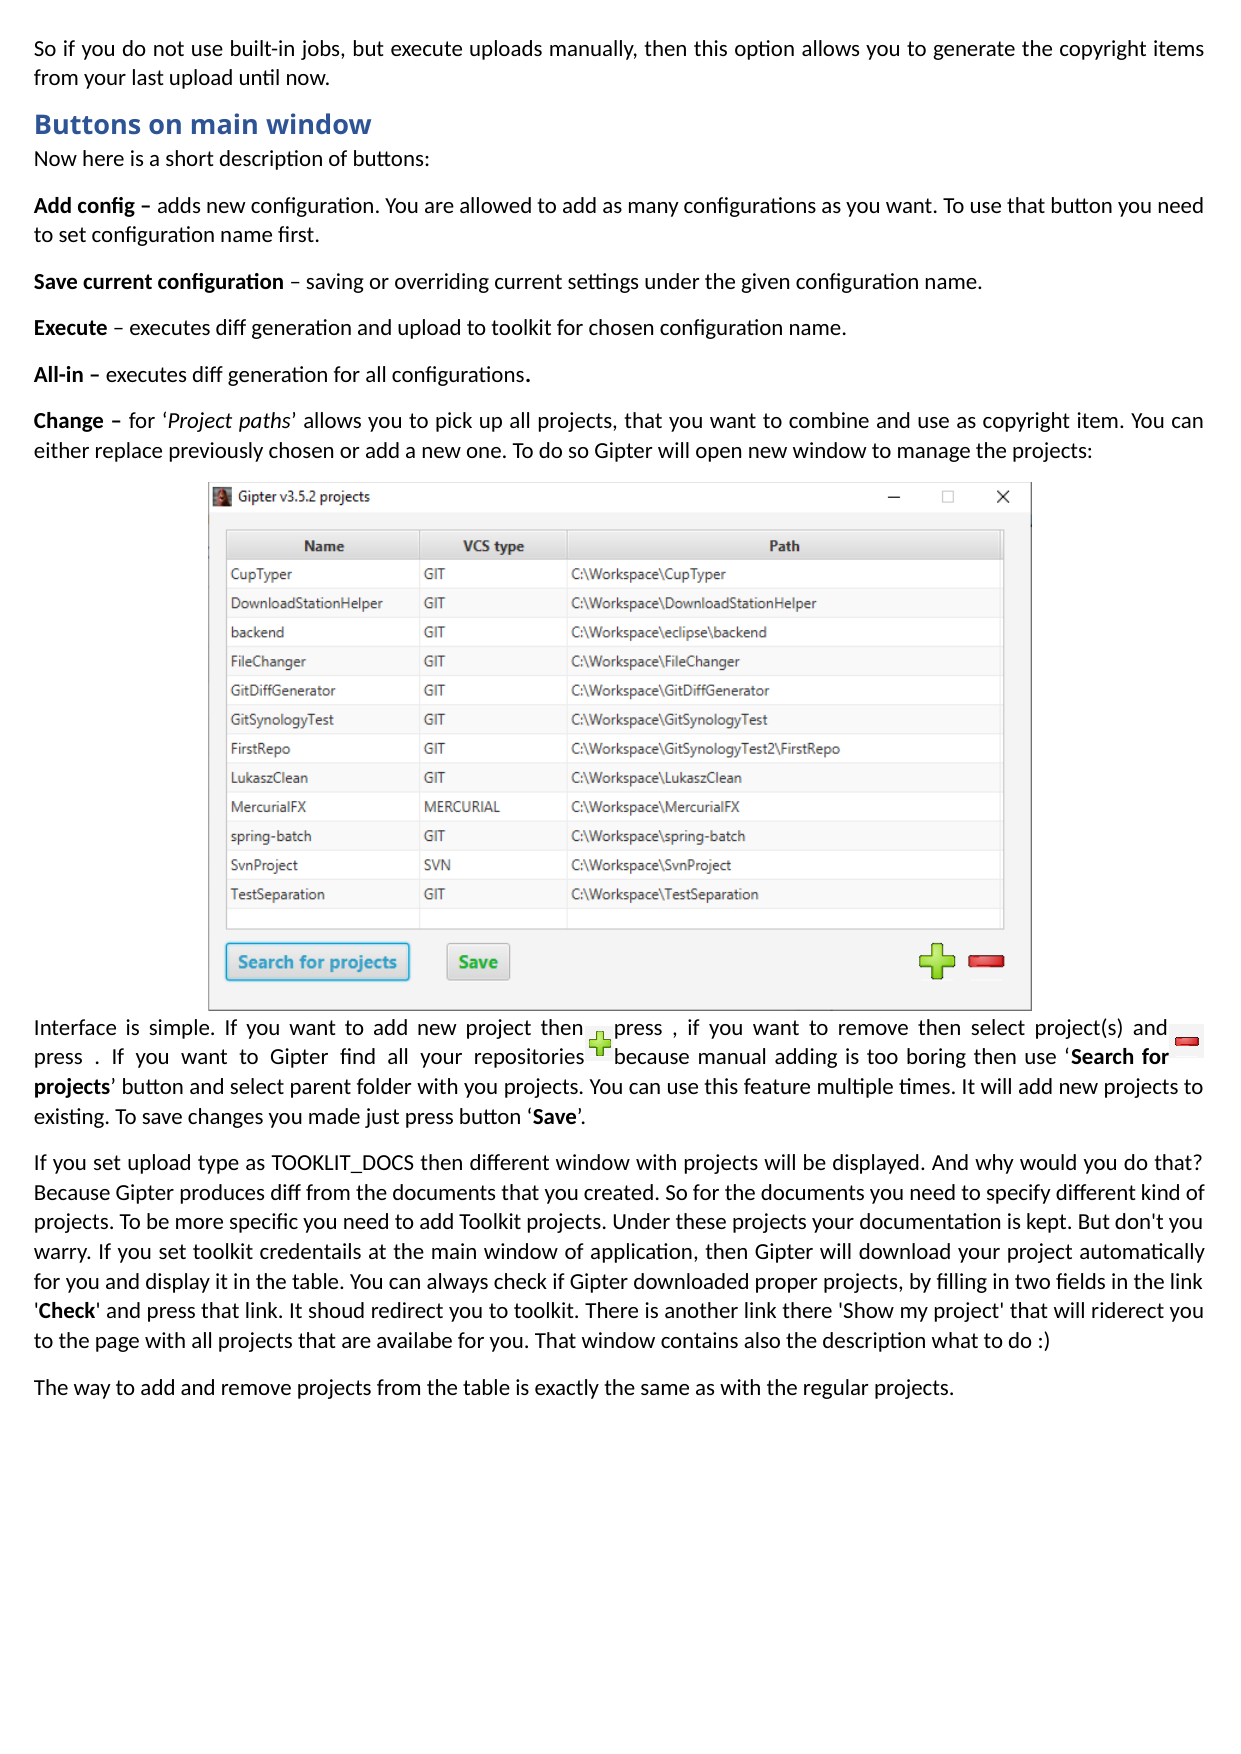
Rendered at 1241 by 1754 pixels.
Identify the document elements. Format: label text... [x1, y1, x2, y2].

text Interface is simple. If you want to add new project then press , if you want to remove then select project(s) and press . If you want to Gipter find all your repositories because manual adding is too boring then use ‘Search for projects’ button and select parent folder with you projects. You can use this feature multiple times. It will add new projects to existing. To save changes you made just press button ‘Save’. [34, 482, 1207, 1130]
text All-in – executes diff generation for all configurations. [34, 360, 1207, 388]
subtitle Buttons on main window [34, 106, 1207, 142]
text Add config – adds new configuration. You are allowed to add as many configurations as you want. To use that button you need to set configuration name first. [34, 191, 1207, 249]
text Now here is a short description of buttons: [34, 144, 1207, 173]
text Save current configuration – saving or overriding current settings under the given configuration name. [34, 267, 1207, 295]
text So if you do not use built-in jobs, but execute uploads manually, then this option allows you to generate the copyright items from your last upload until now. [34, 34, 1207, 91]
text Change – for ‘Project paths’ allows you to pick up all projects, that you want to combine and use as copyright item. You can either replace previously chosen or add a new one. To do so Gipter will open new window to manage the projects: [34, 406, 1207, 464]
picture [1169, 1024, 1204, 1058]
picture [208, 482, 1032, 1011]
text If you set upload type as TOOKLIT_DOCS then different window with projects will be displayed. And why would you do that? Because Gipter produces diff from the documents that you created. So for the documents you need to specify different kind of projects. To be more specific you need to add Toolkit projects. Under these projects your documentation is kept. But don't you warry. If you set toolkit credentails at the main window of application, then Gipter will download your project automatically for you and display it in the table. You can always check if Gipter downloaded proper projects, by filling in two fields in the link 'Check' and press that link. It shoud redirect you to toolkit. There is another link there 'Show my project' that will riderect you to the page with all projects that are availabe for you. That window contains also the description what to do :) [34, 1148, 1207, 1354]
text Execute – executes diff generation and upload to toolkit for chosen configuration name. [34, 313, 1207, 341]
picture [585, 1026, 614, 1061]
text The way to add and remove projects from the table is exactly the same as with the regular projects. [34, 1373, 1207, 1401]
